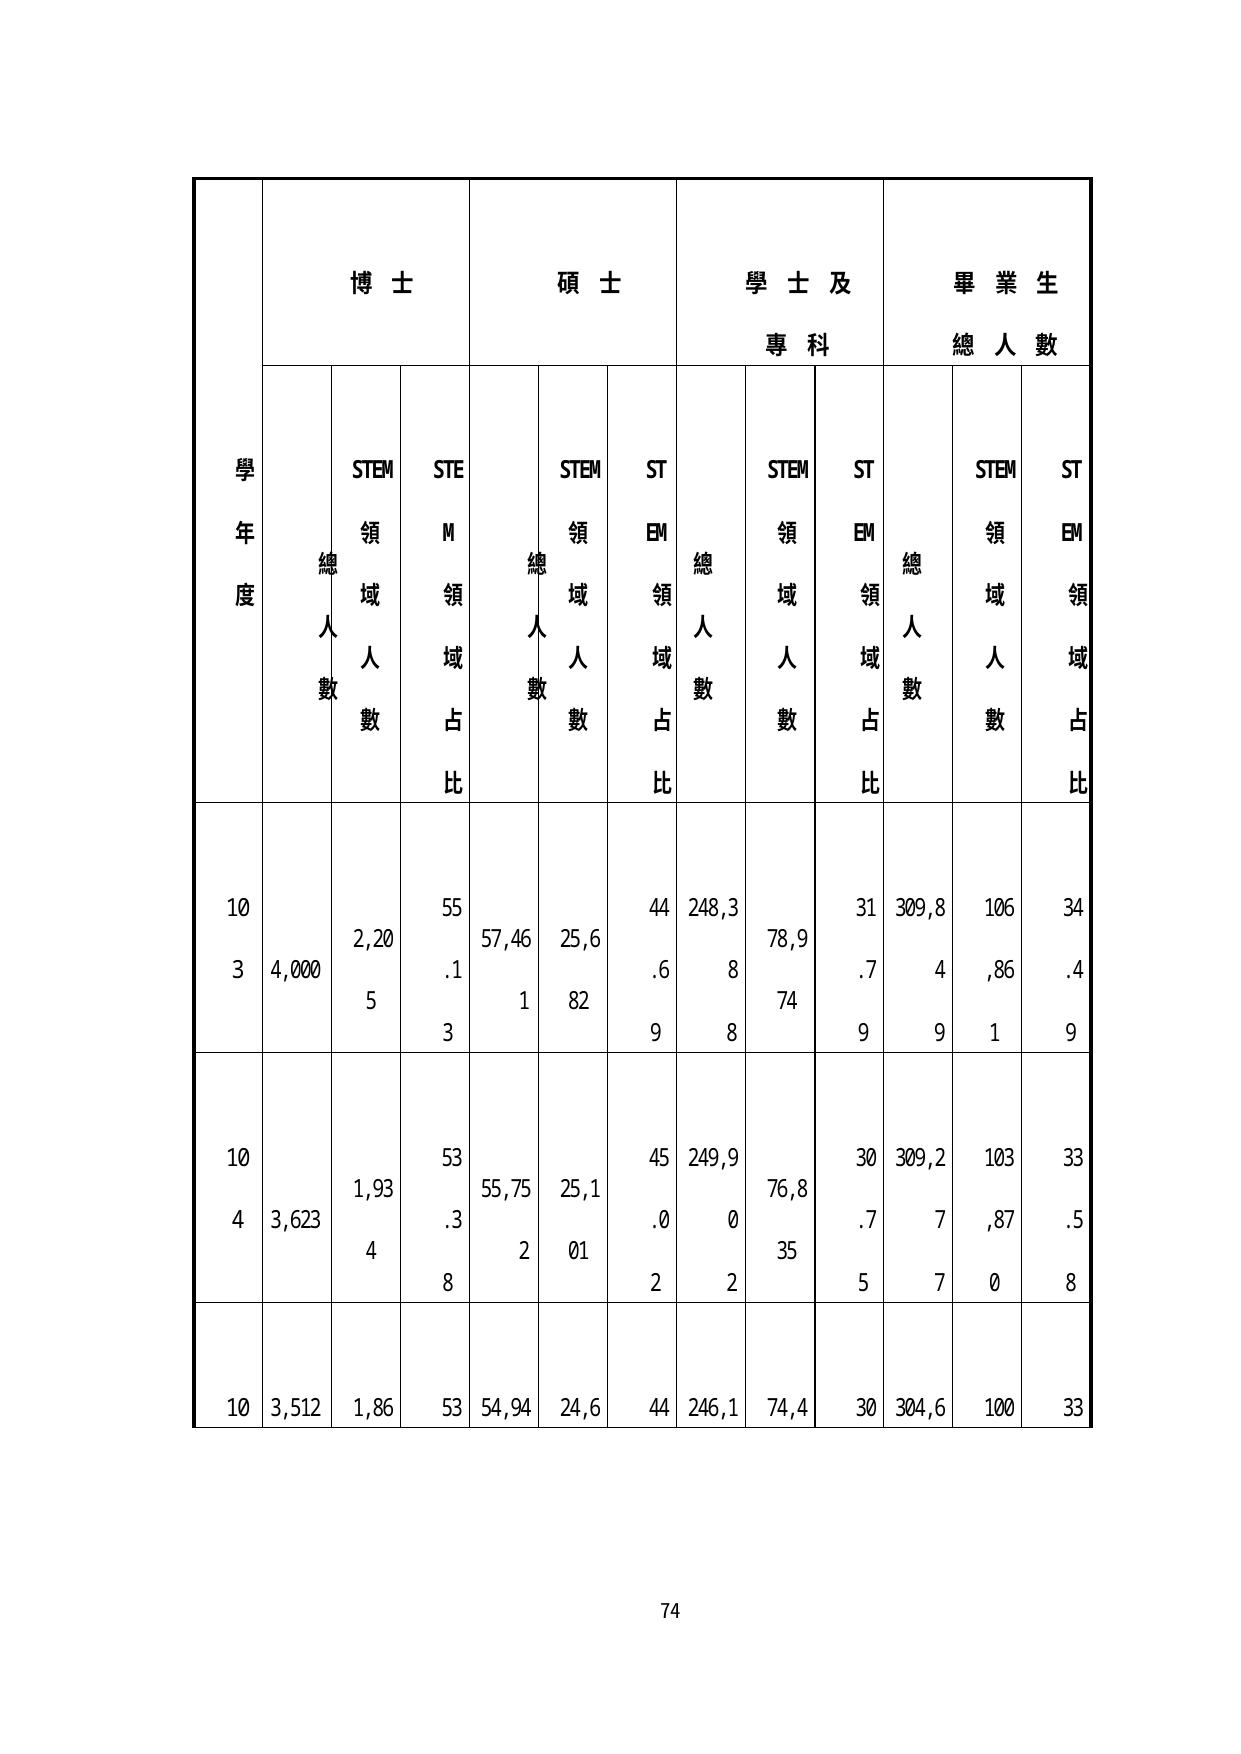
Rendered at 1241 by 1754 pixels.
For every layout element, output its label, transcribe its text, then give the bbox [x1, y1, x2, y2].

table_cell 309,849 [884, 803, 952, 1052]
table_cell STEM領域人數 [332, 366, 400, 802]
table_cell 309,277 [884, 1053, 952, 1302]
table_header 碩士 [470, 180, 676, 365]
table_cell STEM領域占比 [608, 366, 676, 802]
table_cell 78,974 [746, 803, 814, 1052]
table_cell 24,6 [539, 1303, 607, 1427]
table_cell 30 [816, 1303, 883, 1427]
table_cell 53 [401, 1303, 469, 1427]
table_cell 3,512 [263, 1303, 331, 1427]
table_cell STEM領域占比 [816, 366, 883, 802]
table_cell 10 [196, 1303, 262, 1427]
table_cell 1,86 [332, 1303, 400, 1427]
table_cell 304,6 [884, 1303, 952, 1427]
table_cell 104 [196, 1053, 262, 1302]
table_cell 57,461 [470, 803, 538, 1052]
table_cell 106,861 [953, 803, 1021, 1052]
table_cell 總人數 [677, 366, 745, 802]
table_cell 53.38 [401, 1053, 469, 1302]
table_cell STEM領域人數 [539, 366, 607, 802]
table_header 學年度 [196, 180, 262, 802]
table_cell 249,902 [677, 1053, 745, 1302]
table_cell 103,870 [953, 1053, 1021, 1302]
table_cell 74,4 [746, 1303, 814, 1427]
table_cell 103 [196, 803, 262, 1052]
table_header 學士及專科 [677, 180, 883, 365]
table_cell STEM領域占比 [1022, 366, 1089, 802]
table_cell 25,682 [539, 803, 607, 1052]
table_cell 44 [608, 1303, 676, 1427]
table_cell 76,835 [746, 1053, 814, 1302]
table_cell 100 [953, 1303, 1021, 1427]
table_cell STEM領域人數 [746, 366, 814, 802]
table_cell 總人數 [470, 366, 538, 802]
table_cell 55,752 [470, 1053, 538, 1302]
table_cell 55.13 [401, 803, 469, 1052]
table_cell 33.58 [1022, 1053, 1089, 1302]
table_header 博士 [263, 180, 469, 365]
table_header 畢業生總人數 [884, 180, 1089, 365]
table_cell 30.75 [816, 1053, 883, 1302]
table_cell 33 [1022, 1303, 1089, 1427]
table_cell 45.02 [608, 1053, 676, 1302]
table_cell 248,388 [677, 803, 745, 1052]
table_cell 25,101 [539, 1053, 607, 1302]
table_cell STEM領域占比 [401, 366, 469, 802]
table_cell 3,623 [263, 1053, 331, 1302]
table_cell 2,205 [332, 803, 400, 1052]
table_cell 54,94 [470, 1303, 538, 1427]
table_cell 44.69 [608, 803, 676, 1052]
table_cell STEM領域人數 [953, 366, 1021, 802]
table_cell 總人數 [263, 366, 331, 802]
table_cell 4,000 [263, 803, 331, 1052]
table_cell 1,934 [332, 1053, 400, 1302]
table_cell 總人數 [884, 366, 952, 802]
table_cell 34.49 [1022, 803, 1089, 1052]
table_cell 31.79 [816, 803, 883, 1052]
table_cell 246,1 [677, 1303, 745, 1427]
